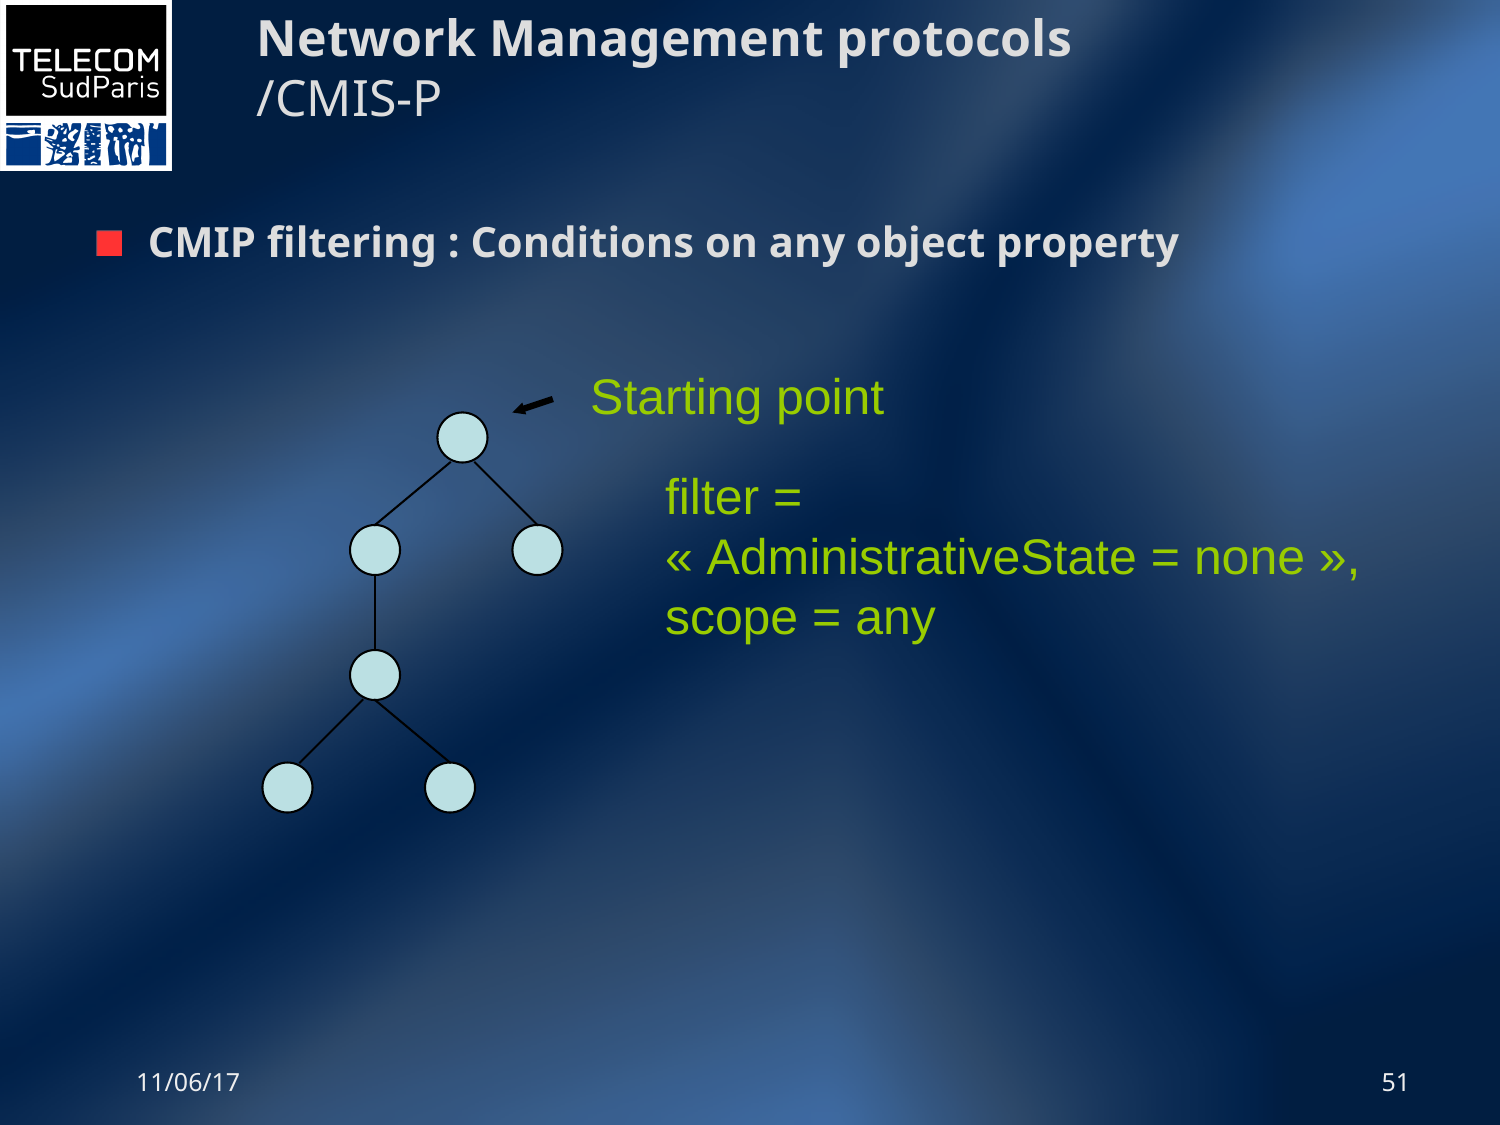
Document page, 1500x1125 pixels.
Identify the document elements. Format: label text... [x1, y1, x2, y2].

text_box [350, 650, 401, 700]
text_box [512, 525, 563, 576]
list CMIP filtering : Conditions on any object property [76, 207, 1427, 977]
text_box [425, 762, 476, 813]
text_box Starting point [575, 356, 900, 432]
text_box [437, 412, 488, 463]
picture [0, 0, 1500, 1125]
text_box filter = « AdministrativeState = none », scope = any [650, 456, 1377, 652]
text_box [350, 525, 401, 575]
title Network Management protocols /CMIS-P [242, 7, 1436, 126]
text_box [262, 762, 313, 813]
